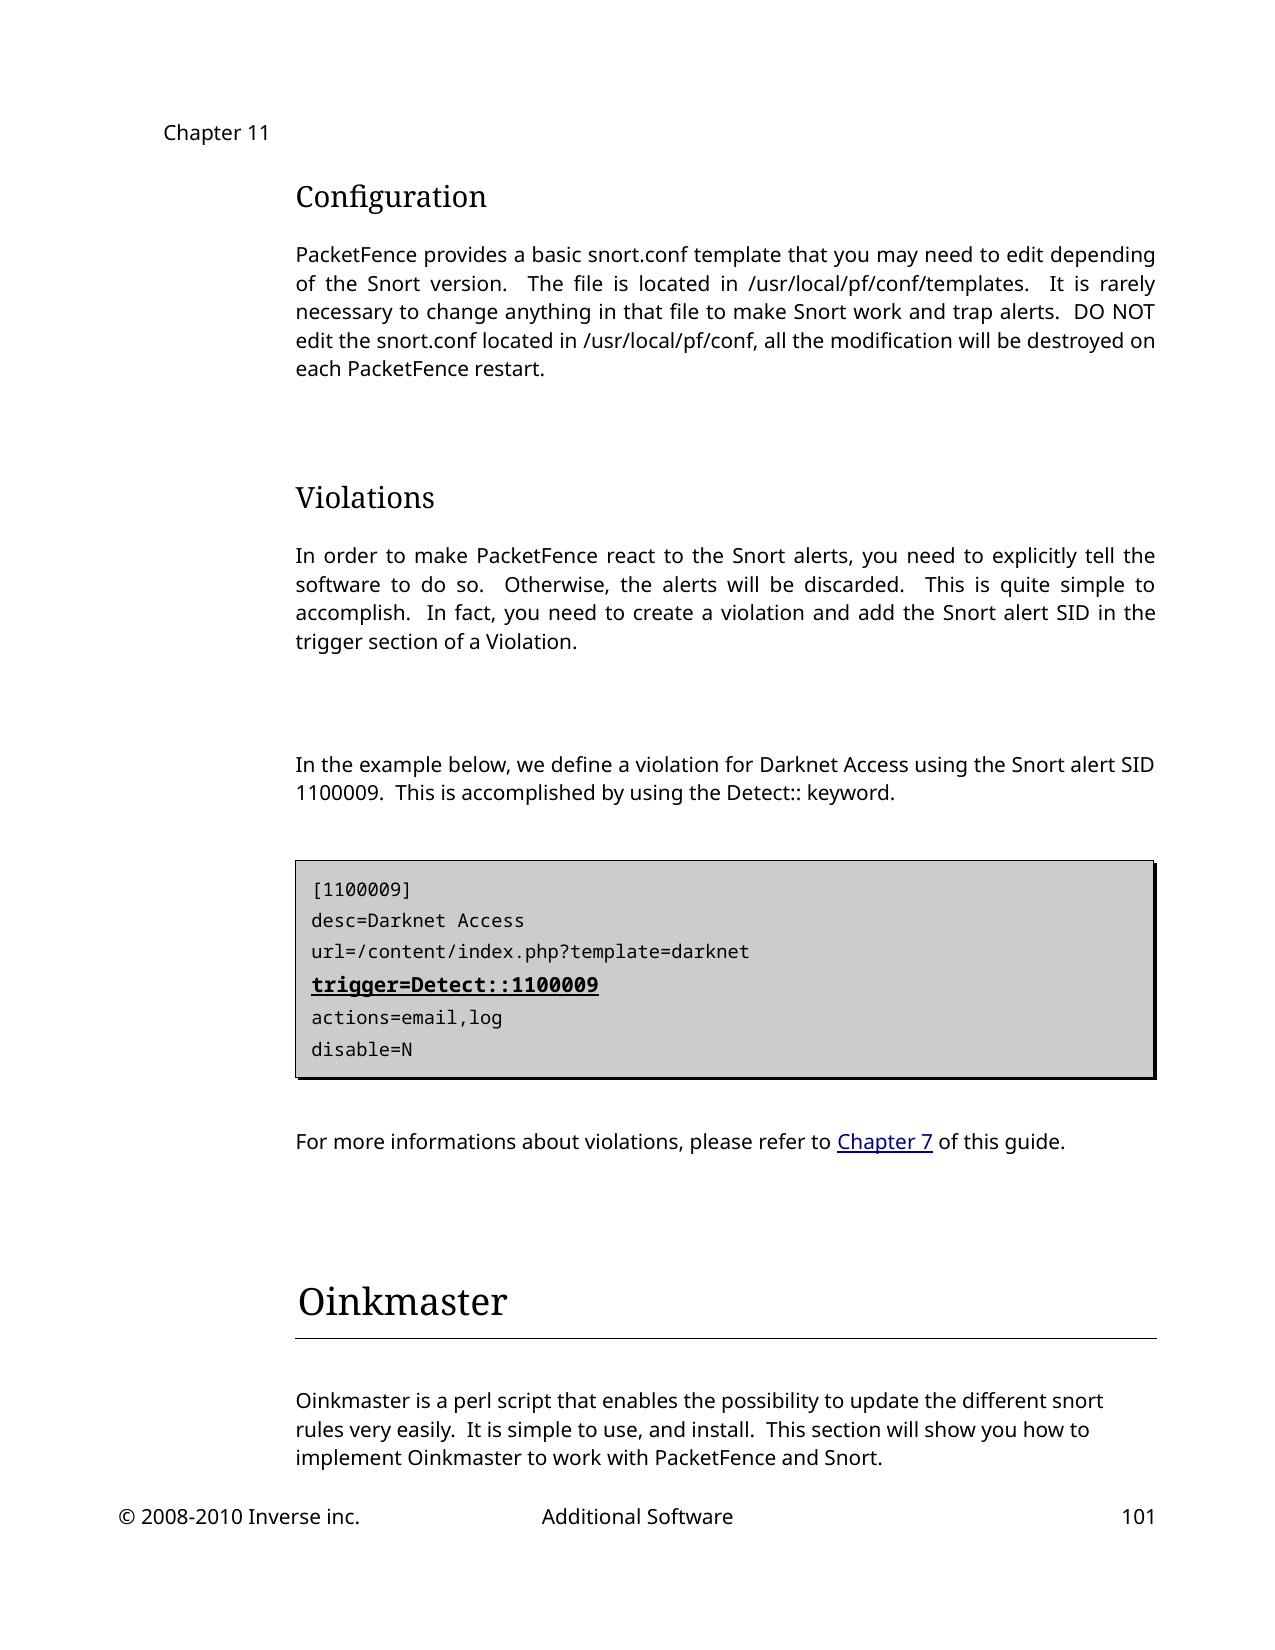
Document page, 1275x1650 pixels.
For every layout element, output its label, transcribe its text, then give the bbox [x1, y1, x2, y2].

text PacketFence provides a basic snort.conf template that you may need to edit depending of the Snort version. The file is located in /usr/local/pf/conf/templates. It is rarely necessary to change anything in that file to make Snort work and trap alerts. DO NOT edit the snort.conf located in /usr/local/pf/conf, all the modification will be destroyed on each PacketFence restart. [295, 241, 1157, 383]
subtitle Configuration [295, 176, 1157, 216]
text [1100009] [296, 861, 1153, 891]
text Oinkmaster is a perl script that enables the possibility to update the different snort rules very easily. It is simple to use, and install. This section will show you how to implement Oinkmaster to work with PacketFence and Snort. [295, 1386, 1157, 1472]
subtitle Violations [295, 477, 1157, 517]
text trigger=Detect::1100009 [296, 954, 1153, 989]
text In the example below, we define a violation for Darknet Access using the Snort alert SID 1100009. This is accomplished by using the Detect:: keyword. [295, 750, 1157, 807]
text desc=Darknet Access [296, 891, 1153, 923]
subtitle Oinkmaster [295, 1275, 1157, 1338]
text disable=N [296, 1020, 1153, 1077]
text actions=email,log [296, 989, 1153, 1020]
text In order to make PacketFence react to the Snort alerts, you need to explicitly tell the software to do so. Otherwise, the alerts will be discarded. This is quite simple to accomplish. In fact, you need to create a violation and add the Snort alert SID in the trigger section of a Violation. [295, 542, 1157, 655]
text url=/content/index.php?template=darknet [296, 923, 1153, 954]
text For more informations about violations, please refer to Chapter 7 of this guide. [295, 1127, 1157, 1156]
